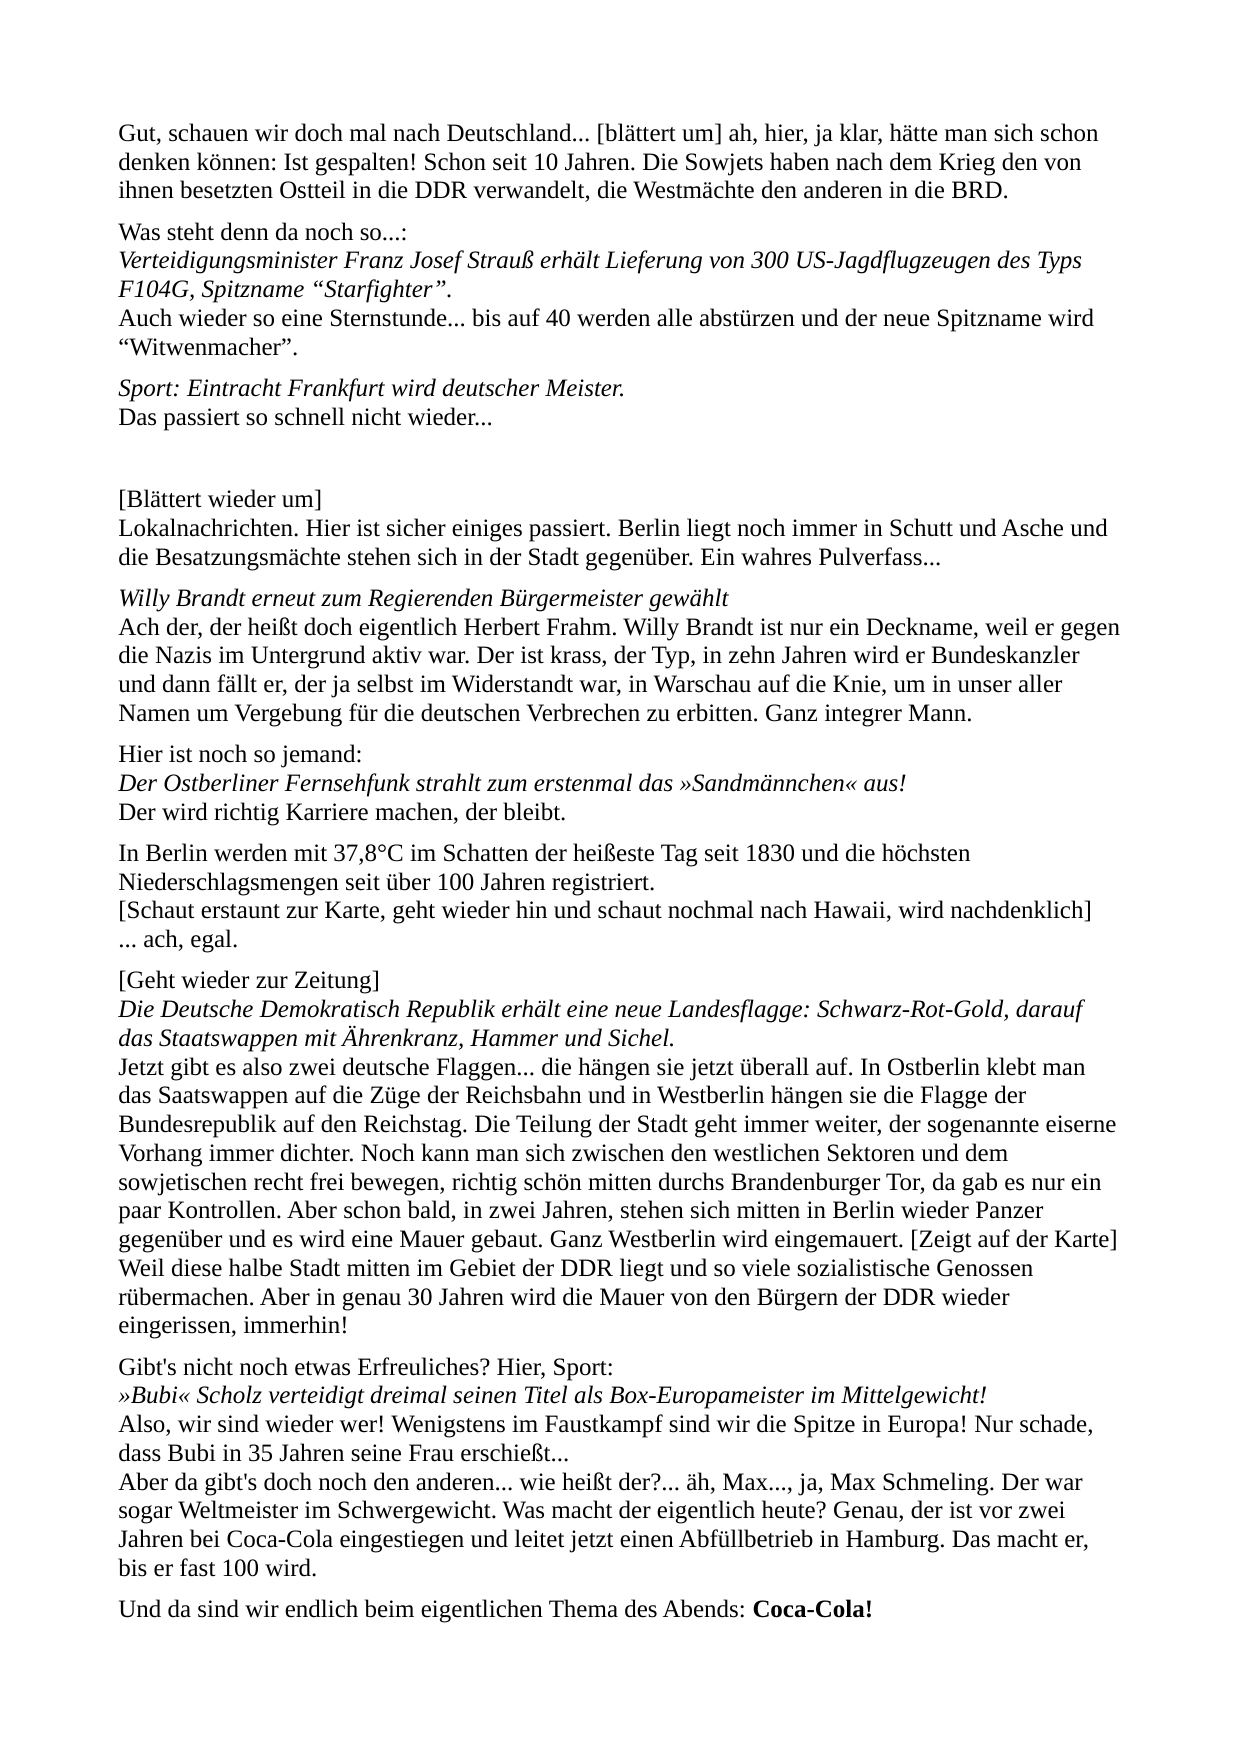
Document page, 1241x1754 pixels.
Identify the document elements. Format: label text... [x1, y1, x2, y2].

text Sport: Eintracht Frankfurt wird deutscher Meister. Das passiert so schnell nicht wieder... [118, 373, 1122, 431]
text [Blättert wieder um] Lokalnachrichten. Hier ist sicher einiges passiert. Berlin liegt noch immer in Schutt und Asche und die Besatzungsmächte stehen sich in der Stadt gegenüber. Ein wahres Pulverfass... [118, 484, 1122, 571]
text Der Ostberliner Fernsehfunk strahlt zum erstenmal das »Sandmännchen« aus! Der wird richtig Karriere machen, der bleibt. [118, 768, 1122, 826]
text In Berlin werden mit 37,8°C im Schatten der heißeste Tag seit 1830 und die höchsten Niederschlagsmengen seit über 100 Jahren registriert. [Schaut erstaunt zur Karte, geht wieder hin und schaut nochmal nach Hawaii, wird nachdenklich] ... ach, egal. [118, 838, 1122, 953]
text Willy Brandt erneut zum Regierenden Bürgermeister gewählt Ach der, der heißt doch eigentlich Herbert Frahm. Willy Brandt ist nur ein Deckname, weil er gegen die Nazis im Untergrund aktiv war. Der ist krass, der Typ, in zehn Jahren wird er Bundeskanzler und dann fällt er, der ja selbst im Widerstandt war, in Warschau auf die Knie, um in unser aller Namen um Vergebung für die deutschen Verbrechen zu erbitten. Ganz integrer Mann. [118, 583, 1122, 727]
text Was steht denn da noch so...: Verteidigungsminister Franz Josef Strauß erhält Lieferung von 300 US-Jagdflugzeugen des Typs F104G, Spitzname “Starfighter”. Auch wieder so eine Sternstunde... bis auf 40 werden alle abstürzen und der neue Spitzname wird “Witwenmacher”. [118, 217, 1122, 361]
text Gut, schauen wir doch mal nach Deutschland... [blättert um] ah, hier, ja klar, hätte man sich schon denken können: Ist gespalten! Schon seit 10 Jahren. Die Sowjets haben nach dem Krieg den von ihnen besetzten Ostteil in die DDR verwandelt, die Westmächte den anderen in die BRD. [118, 118, 1122, 204]
text Und da sind wir endlich beim eigentlichen Thema des Abends: Coca-Cola! [118, 1594, 1122, 1623]
text [Geht wieder zur Zeitung] Die Deutsche Demokratisch Republik erhält eine neue Landesflagge: Schwarz-Rot-Gold, darauf das Staatswappen mit Ährenkranz, Hammer und Sichel. Jetzt gibt es also zwei deutsche Flaggen... die hängen sie jetzt überall auf. In Ostberlin klebt man das Saatswappen auf die Züge der Reichsbahn und in Westberlin hängen sie die Flagge der Bundesrepublik auf den Reichstag. Die Teilung der Stadt geht immer weiter, der sogenannte eiserne Vorhang immer dichter. Noch kann man sich zwischen den westlichen Sektoren und dem sowjetischen recht frei bewegen, richtig schön mitten durchs Brandenburger Tor, da gab es nur ein paar Kontrollen. Aber schon bald, in zwei Jahren, stehen sich mitten in Berlin wieder Panzer gegenüber und es wird eine Mauer gebaut. Ganz Westberlin wird eingemauert. [Zeigt auf der Karte] Weil diese halbe Stadt mitten im Gebiet der DDR liegt und so viele sozialistische Genossen rübermachen. Aber in genau 30 Jahren wird die Mauer von den Bürgern der DDR wieder eingerissen, immerhin! [118, 966, 1122, 1339]
text Gibt's nicht noch etwas Erfreuliches? Hier, Sport: »Bubi« Scholz verteidigt dreimal seinen Titel als Box-Europameister im Mittelgewicht! Also, wir sind wieder wer! Wenigstens im Faustkampf sind wir die Spitze in Europa! Nur schade, dass Bubi in 35 Jahren seine Frau erschießt... Aber da gibt's doch noch den anderen... wie heißt der?... äh, Max..., ja, Max Schmeling. Der war sogar Weltmeister im Schwergewicht. Was macht der eigentlich heute? Genau, der ist vor zwei Jahren bei Coca-Cola eingestiegen und leitet jetzt einen Abfüllbetrieb in Hamburg. Das macht er, bis er fast 100 wird. [118, 1352, 1122, 1582]
text Hier ist noch so jemand: [118, 739, 1122, 768]
